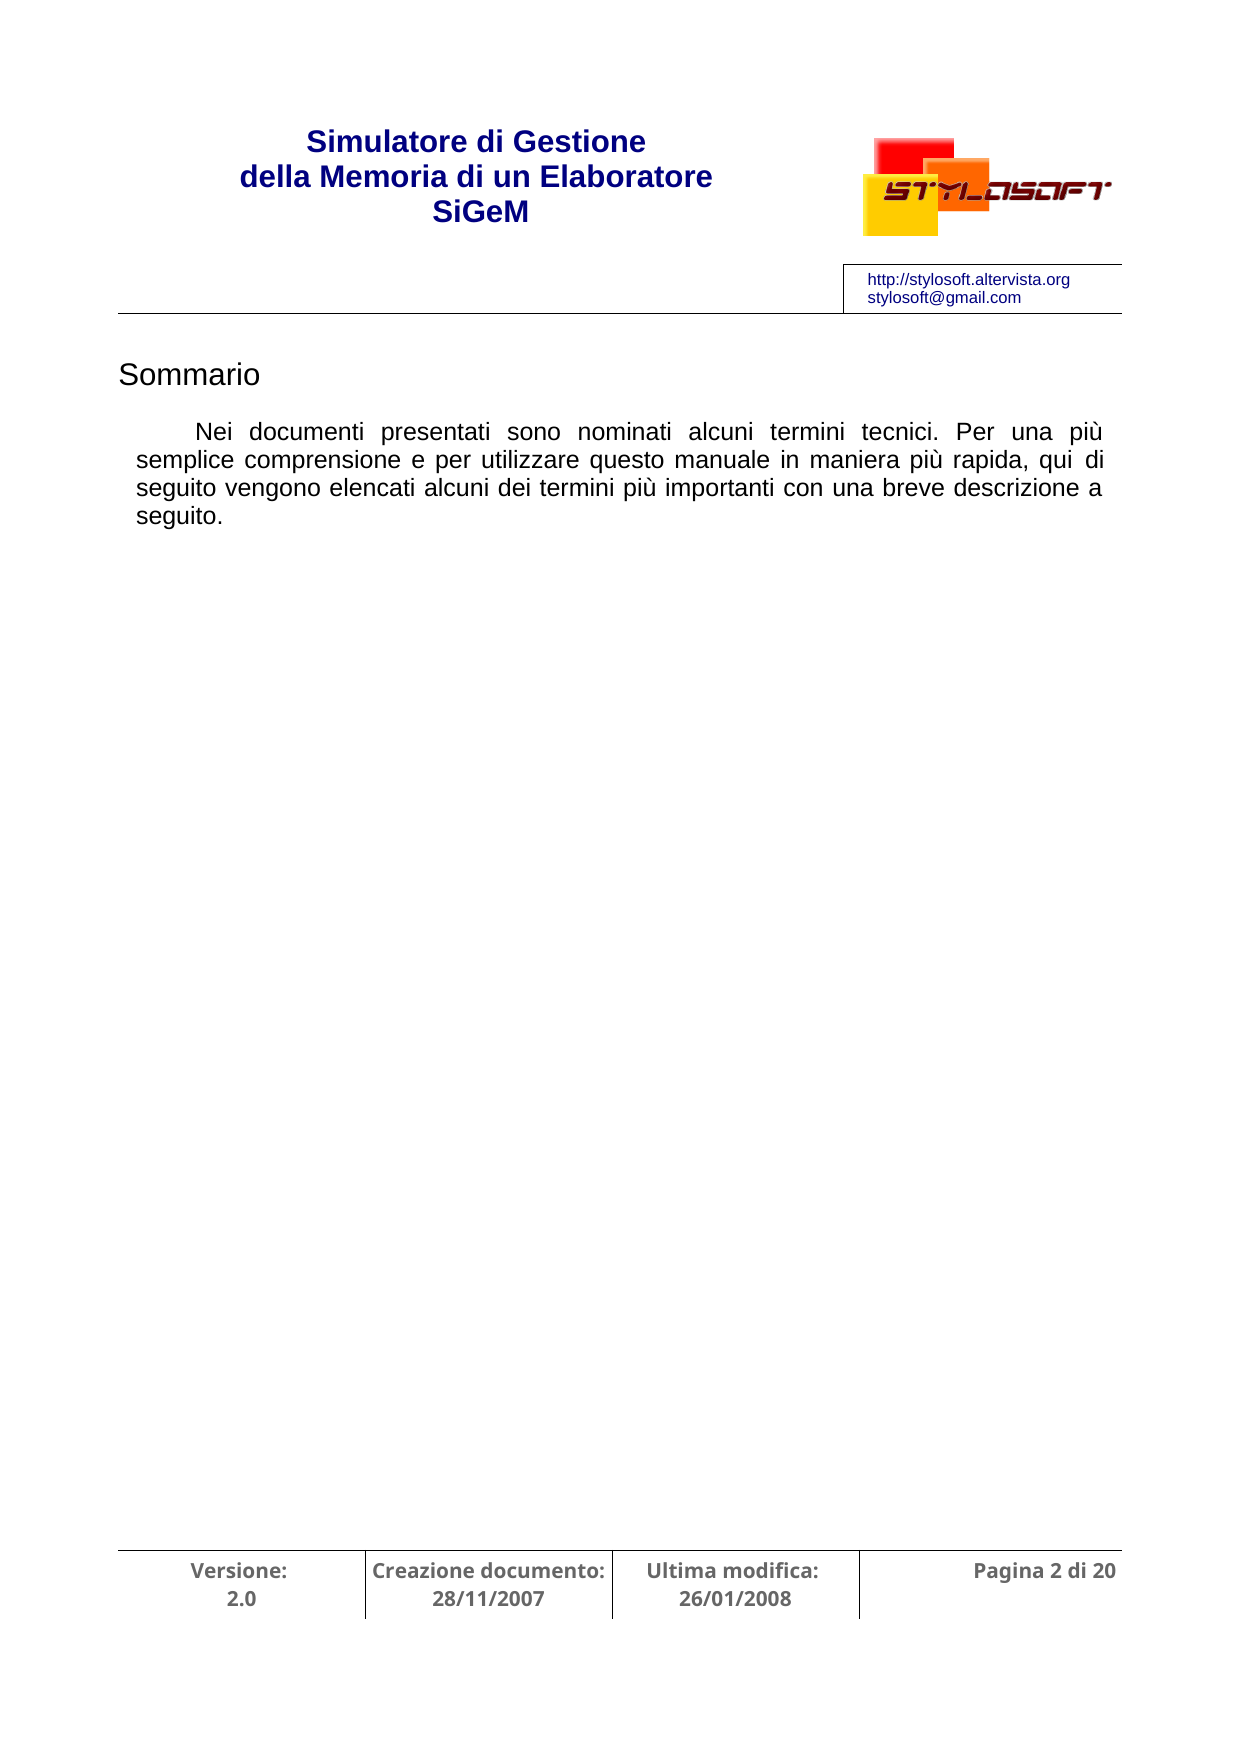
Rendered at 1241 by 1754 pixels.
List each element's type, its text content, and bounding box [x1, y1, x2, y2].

picture [848, 123, 1117, 247]
subtitle Sommario [118, 357, 1122, 391]
text Nei documenti presentati sono nominati alcuni termini tecnici. Per una più semplice comprensione e per utilizzare questo manuale in maniera più rapida, qui di seguito vengono elencati alcuni dei termini più importanti con una breve descrizione a seguito. [136, 418, 1104, 530]
